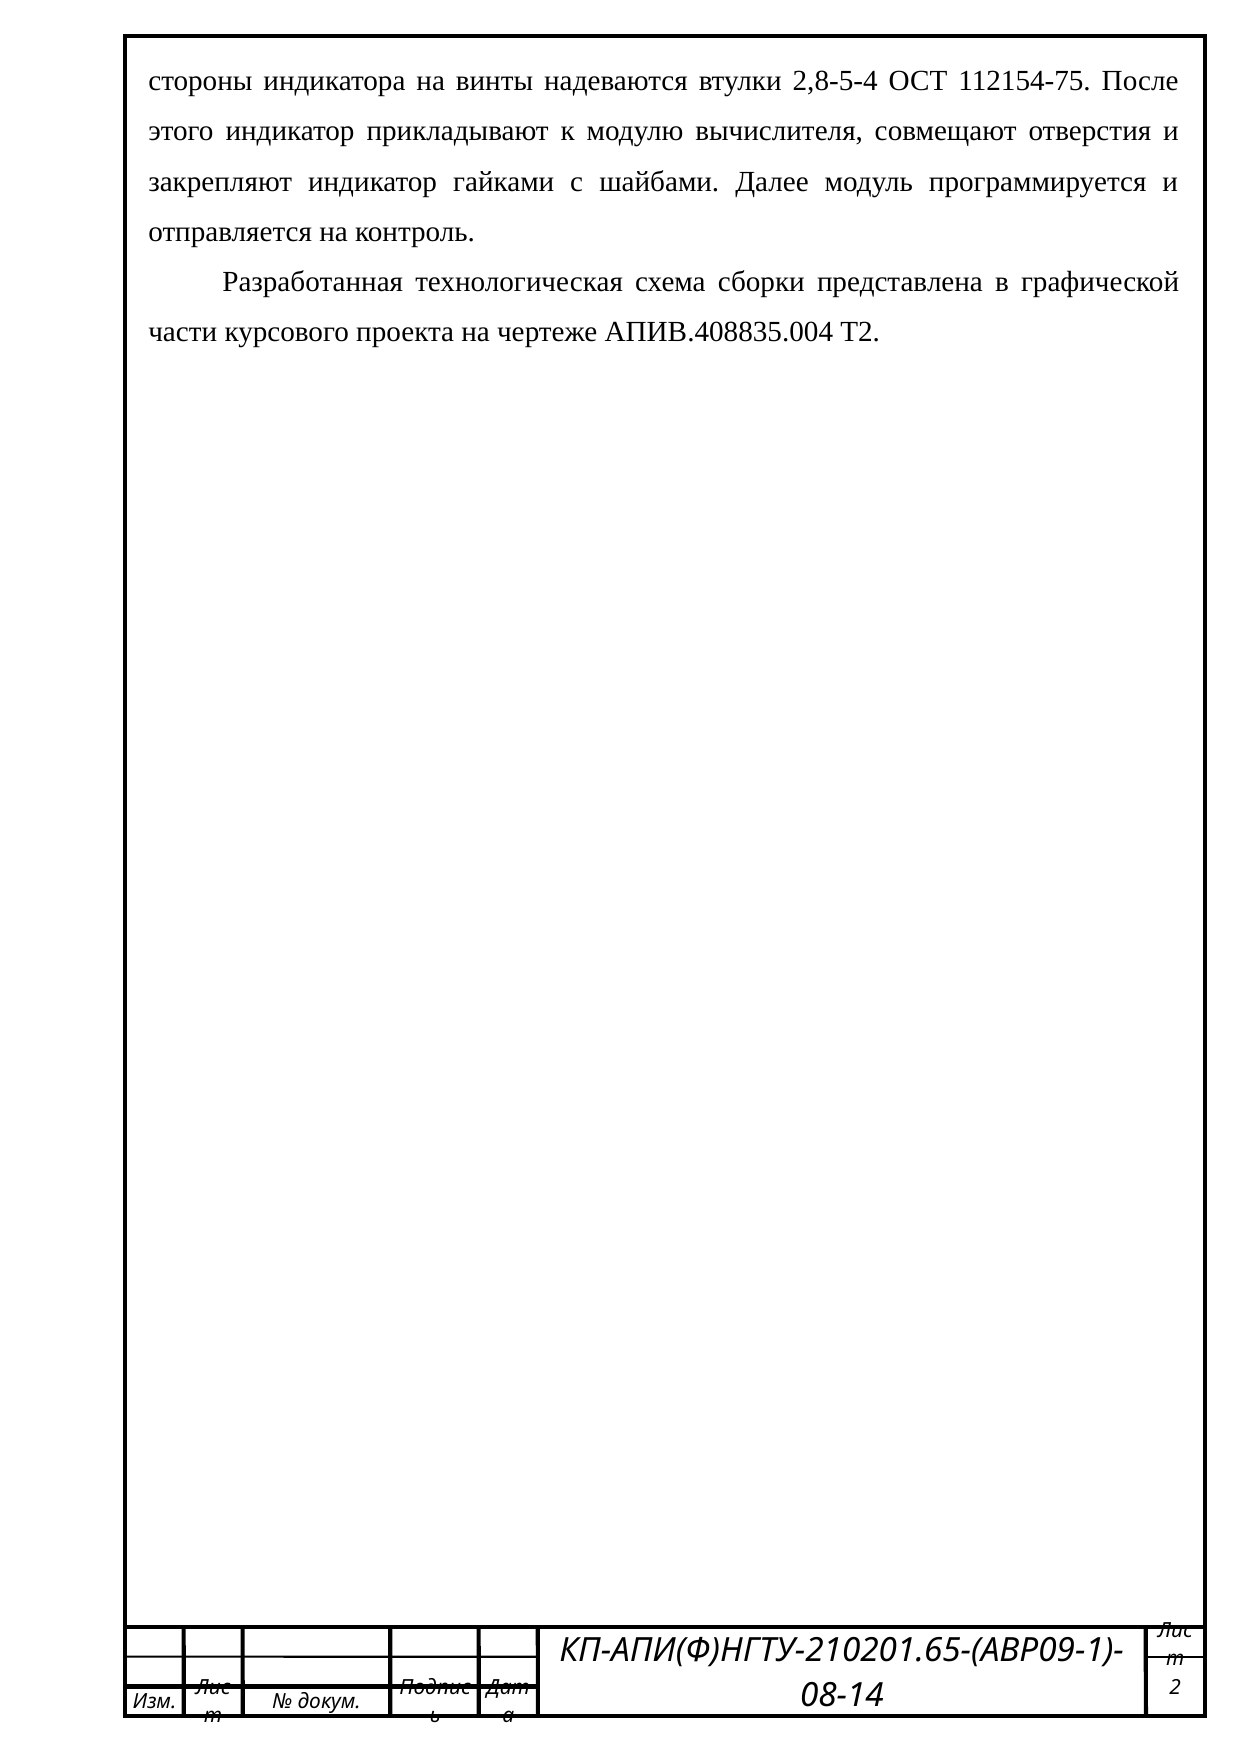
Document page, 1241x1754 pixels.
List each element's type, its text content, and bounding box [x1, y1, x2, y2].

text Разработанная технологическая схема сборки представлена в графической части курсового проекта на чертеже АПИВ.408835.004 Т2. [148, 264, 1179, 348]
text стороны индикатора на винты надеваются втулки 2,8-5-4 ОСТ 112154-75. После этого индикатор прикладывают к модулю вычислителя, совмещают отверстия и закрепляют индикатор гайками с шайбами. Далее модуль программируется и отправляется на контроль. [148, 63, 1179, 247]
